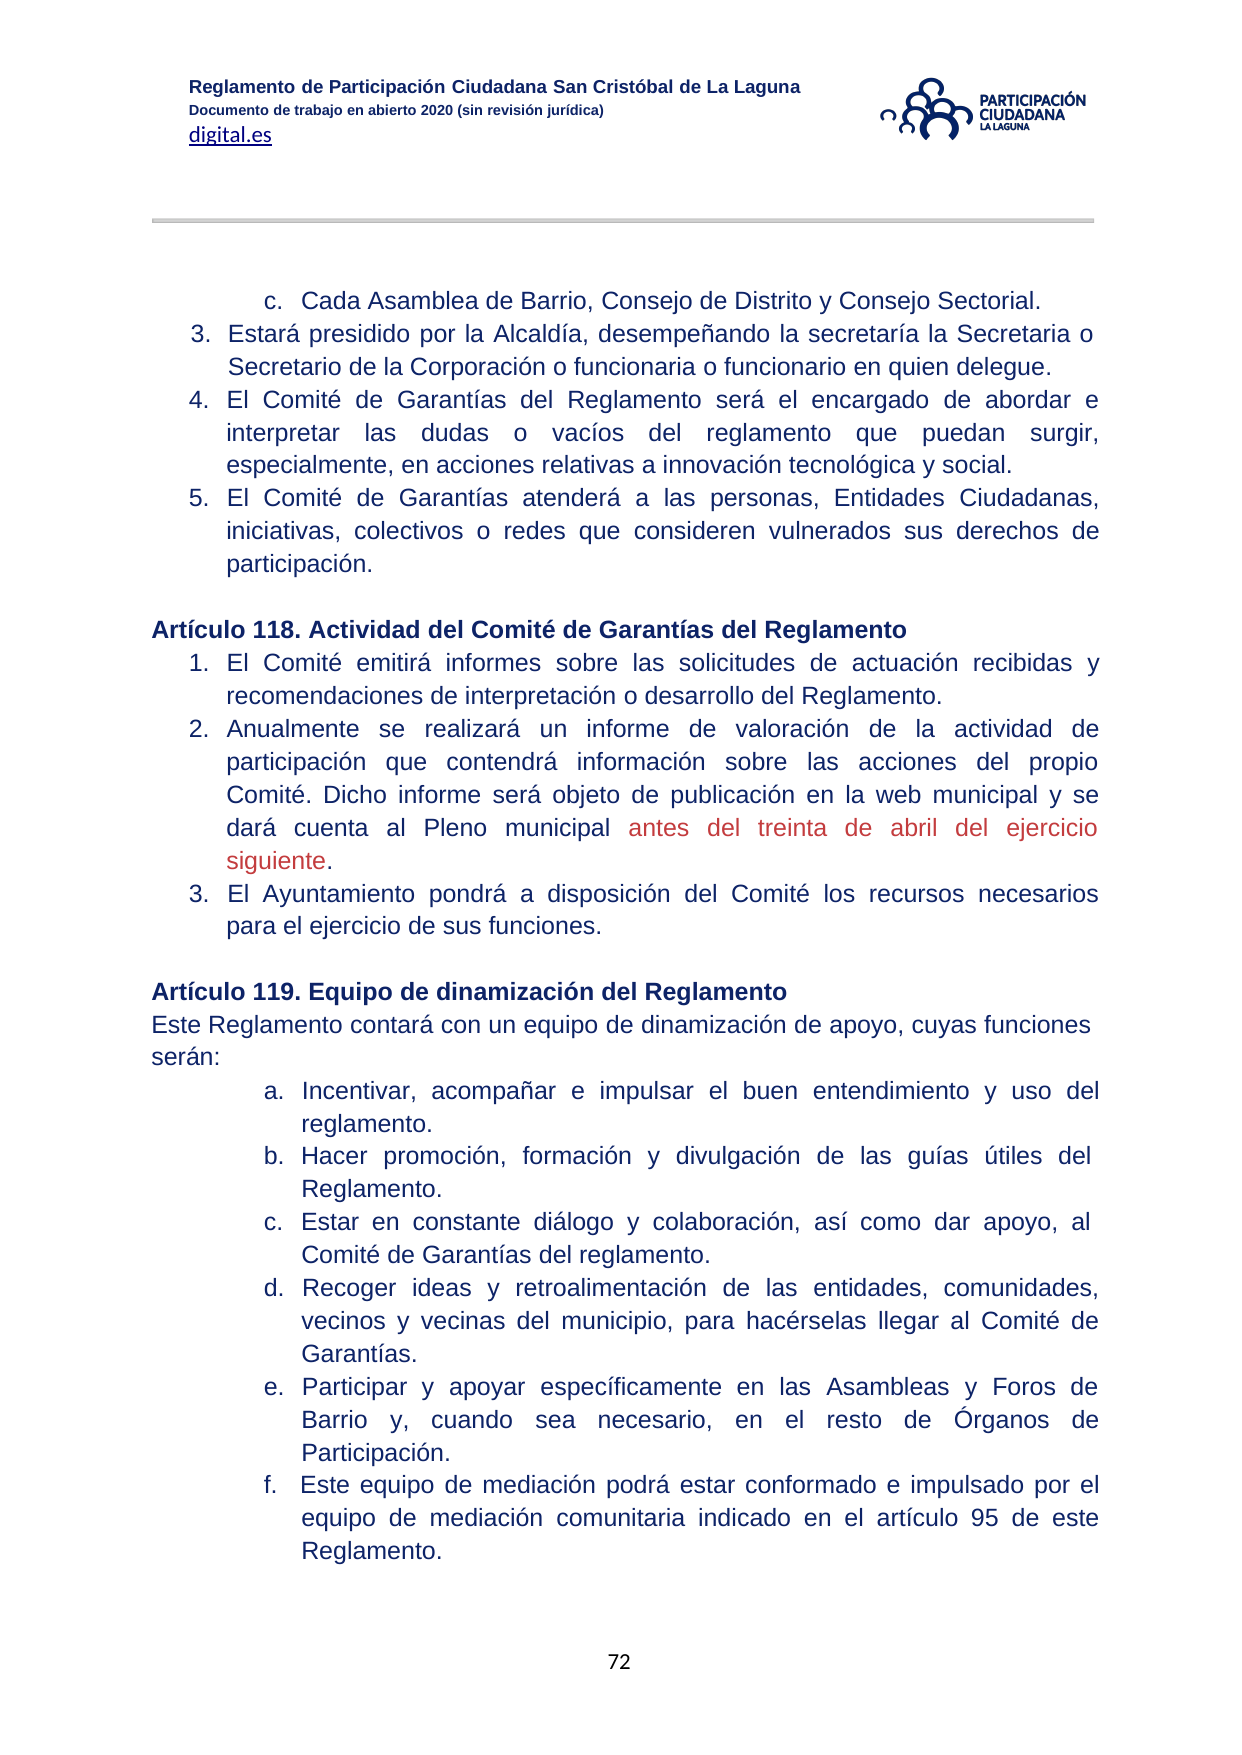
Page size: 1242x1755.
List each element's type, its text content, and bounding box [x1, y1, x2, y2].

text Este Reglamento contará con un equipo de dinamización de apoyo, cuyas funciones serán: [151, 1007, 1099, 1071]
text c. Estar en constante diálogo y colaboración, así como dar apoyo, al [263, 1207, 1108, 1236]
text 3. Estará presidido por la Alcaldía, desempeñando la secretaría la Secretaria o [184, 319, 1099, 347]
text Artículo 119. Equipo de dinamización del Reglamento [151, 977, 1108, 1006]
text d. Recoger ideas y retroalimentación de las entidades, comunidades, vecinos y vecinas del municipio, para hacérselas llegar al Comité de Garantías. [263, 1273, 1099, 1368]
text e. Participar y apoyar específicamente en las Asambleas y Foros de Barrio y, cuando sea necesario, en el resto de Órganos de Participación. [263, 1372, 1099, 1466]
text Comité de Garantías del reglamento. [301, 1240, 1108, 1269]
text Reglamento. [301, 1174, 1108, 1203]
text 3. El Ayuntamiento pondrá a disposición del Comité los recursos necesarios para el ejercicio de sus funciones. [188, 879, 1099, 940]
text 5. El Comité de Garantías atenderá a las personas, Entidades Ciudadanas, iniciativas, colectivos o redes que consideren vulnerados sus derechos de participación. [188, 483, 1099, 578]
text Secretario de la Corporación o funcionaria o funcionario en quien delegue. [222, 352, 1058, 381]
text 1. El Comité emitirá informes sobre las solicitudes de actuación recibidas y recomendaciones de interpretación o desarrollo del Reglamento. [188, 648, 1099, 709]
text a. Incentivar, acompañar e impulsar el buen entendimiento y uso del reglamento. [263, 1076, 1099, 1137]
text 4. El Comité de Garantías del Reglamento será el encargado de abordar e interpretar las dudas o vacíos del reglamento que puedan surgir, especialmente, en acciones relativas a innovación tecnológica y social. [188, 385, 1099, 479]
text 2. Anualmente se realizará un informe de valoración de la actividad de participación que contendrá información sobre las acciones del propio Comité. Dicho informe será objeto de publicación en la web municipal y se dará cuenta al Pleno municipal antes del treinta de abril del ejercicio siguiente. [188, 713, 1099, 874]
text c. Cada Asamblea de Barrio, Consejo de Distrito y Consejo Sectorial. [263, 286, 1108, 314]
text f. Este equipo de mediación podrá estar conformado e impulsado por el equipo de mediación comunitaria indicado en el artículo 95 de este Reglamento. [263, 1470, 1099, 1564]
text b. Hacer promoción, formación y divulgación de las guías útiles del [263, 1141, 1108, 1170]
text Artículo 118. Actividad del Comité de Garantías del Reglamento [151, 615, 1108, 644]
